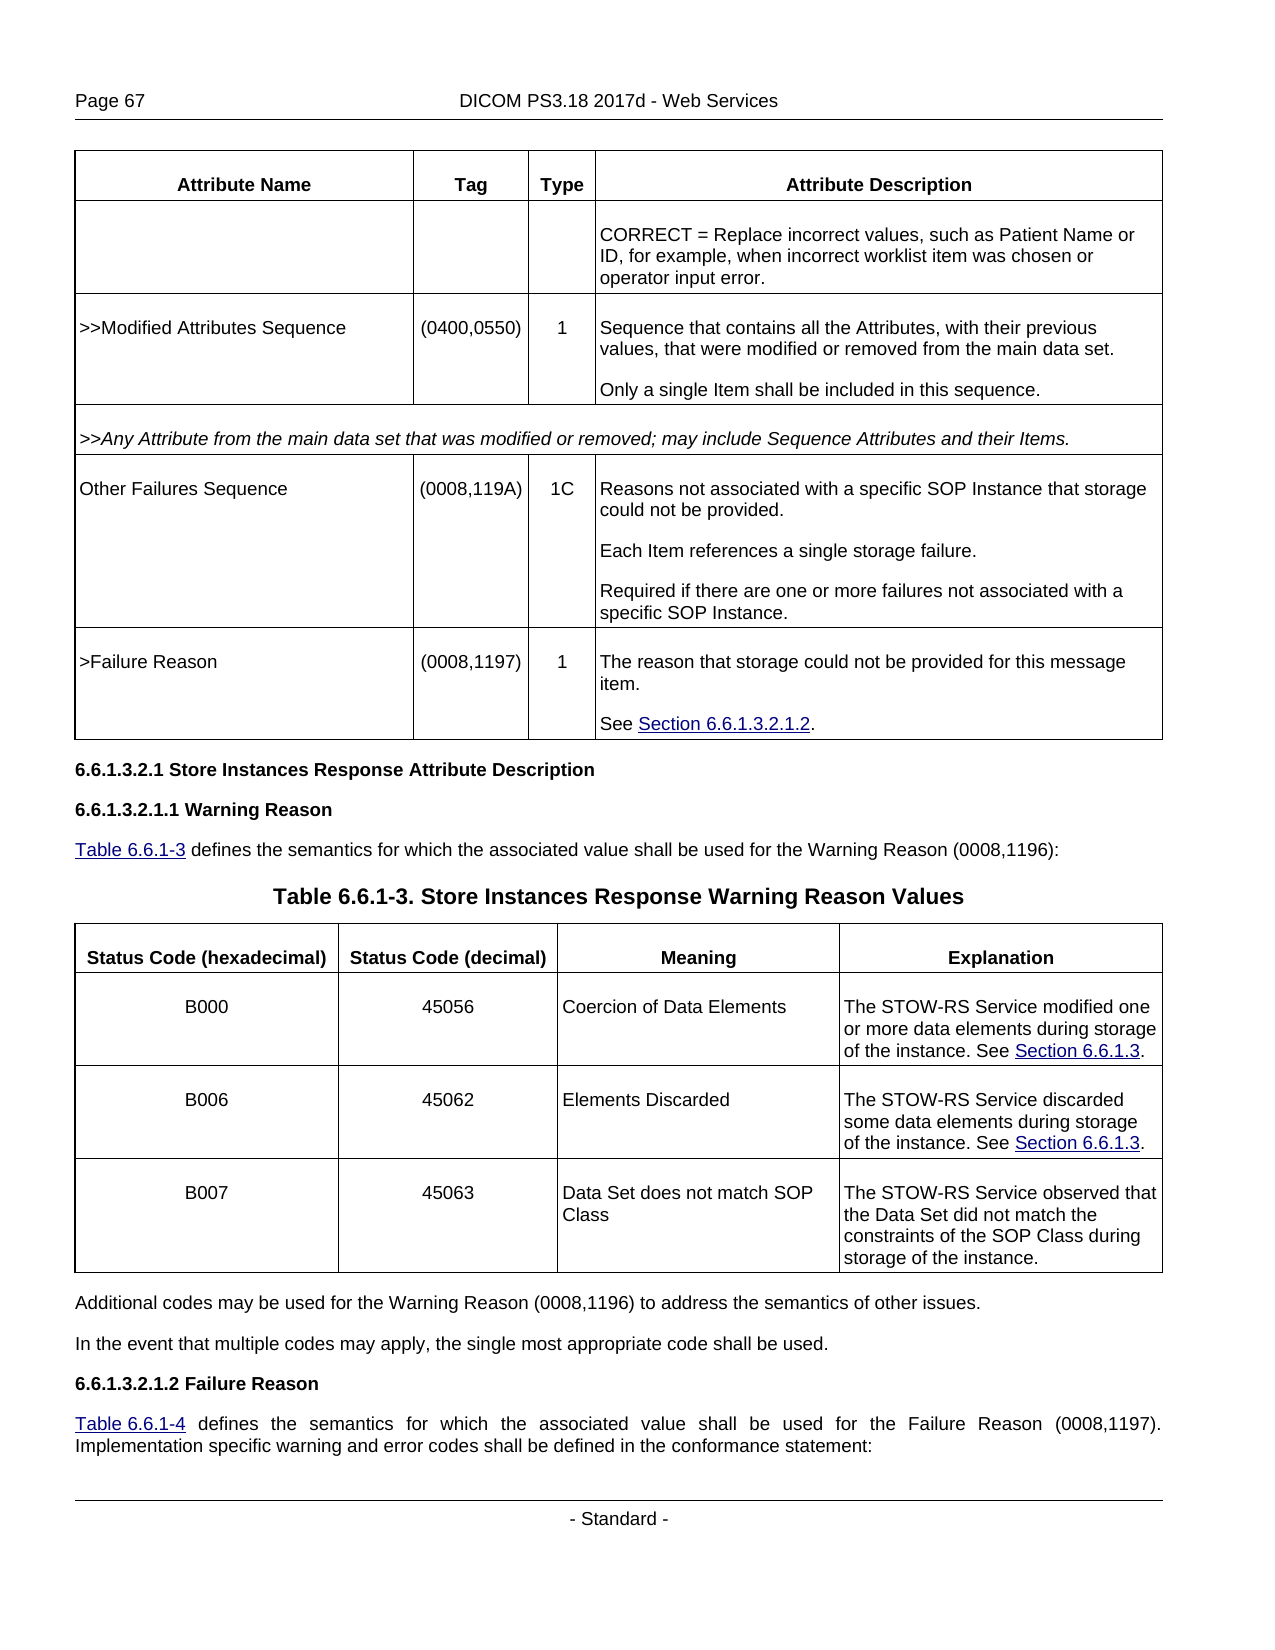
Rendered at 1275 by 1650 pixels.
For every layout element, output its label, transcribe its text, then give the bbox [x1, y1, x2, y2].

table_cell 45056 [339, 973, 557, 1065]
table_header Attribute Name [76, 151, 413, 200]
table_cell CORRECT = Replace incorrect values, such as Patient Name or ID, for example, when incorrect worklist item was chosen or operator input error. [596, 201, 1162, 292]
table_cell 45063 [339, 1159, 557, 1272]
table_cell Reasons not associated with a specific SOP Instance that storage could not be provided. Each Item references a single storage failure. Required if there are one or more failures not associated with a specific SOP Instance. [596, 455, 1162, 627]
table_cell >>Modified Attributes Sequence [76, 294, 413, 404]
text 6.6.1.3.2.1 Store Instances Response Attribute Description [75, 758, 1162, 780]
table_cell B007 [76, 1159, 338, 1272]
table_header Meaning [558, 924, 839, 972]
table_cell B000 [76, 973, 338, 1065]
table_header Type [529, 151, 595, 200]
text Table 6.6.1-4 defines the semantics for which the associated value shall be used for the Failure Reason (0008,1197). Implementation specific warning and error codes shall be defined in the conformance statement: [75, 1413, 1162, 1456]
table_cell Elements Discarded [558, 1066, 839, 1158]
table_header Explanation [840, 924, 1162, 972]
text Table 6.6.1-3 defines the semantics for which the associated value shall be used for the Warning Reason (0008,1196): [75, 839, 1162, 861]
table_cell >>Any Attribute from the main data set that was modified or removed; may include Sequence Attributes and their Items. [76, 405, 1162, 454]
table_cell [414, 201, 528, 292]
table_cell The STOW-RS Service discarded some data elements during storage of the instance. See Section 6.6.1.3. [840, 1066, 1162, 1158]
table_cell The STOW-RS Service observed that the Data Set did not match the constraints of the SOP Class during storage of the instance. [840, 1159, 1162, 1272]
text Table 6.6.1-3. Store Instances Response Warning Reason Values [75, 883, 1162, 909]
table_cell Coercion of Data Elements [558, 973, 839, 1065]
text In the event that multiple codes may apply, the single most appropriate code shall be used. [75, 1332, 1162, 1354]
table_cell >Failure Reason [76, 628, 413, 739]
table_header Attribute Description [596, 151, 1162, 200]
text 6.6.1.3.2.1.1 Warning Reason [75, 799, 1162, 820]
table_cell [76, 201, 413, 292]
table_header Tag [414, 151, 528, 200]
table_cell B006 [76, 1066, 338, 1158]
table_cell (0008,1197) [414, 628, 528, 739]
table_cell [529, 201, 595, 292]
table_cell Data Set does not match SOP Class [558, 1159, 839, 1272]
text Additional codes may be used for the Warning Reason (0008,1196) to address the semantics of other issues. [75, 1292, 1162, 1314]
table_cell 1 [529, 294, 595, 404]
table_cell The STOW-RS Service modified one or more data elements during storage of the instance. See Section 6.6.1.3. [840, 973, 1162, 1065]
table_cell (0400,0550) [414, 294, 528, 404]
table_cell Other Failures Sequence [76, 455, 413, 627]
table_cell The reason that storage could not be provided for this message item. See Section 6.6.1.3.2.1.2. [596, 628, 1162, 739]
table_header Status Code (hexadecimal) [76, 924, 338, 972]
table_cell 1C [529, 455, 595, 627]
table_cell Sequence that contains all the Attributes, with their previous values, that were modified or removed from the main data set. Only a single Item shall be included in this sequence. [596, 294, 1162, 404]
table_cell 45062 [339, 1066, 557, 1158]
table_cell (0008,119A) [414, 455, 528, 627]
text 6.6.1.3.2.1.2 Failure Reason [75, 1373, 1162, 1394]
table_cell 1 [529, 628, 595, 739]
table_header Status Code (decimal) [339, 924, 557, 972]
